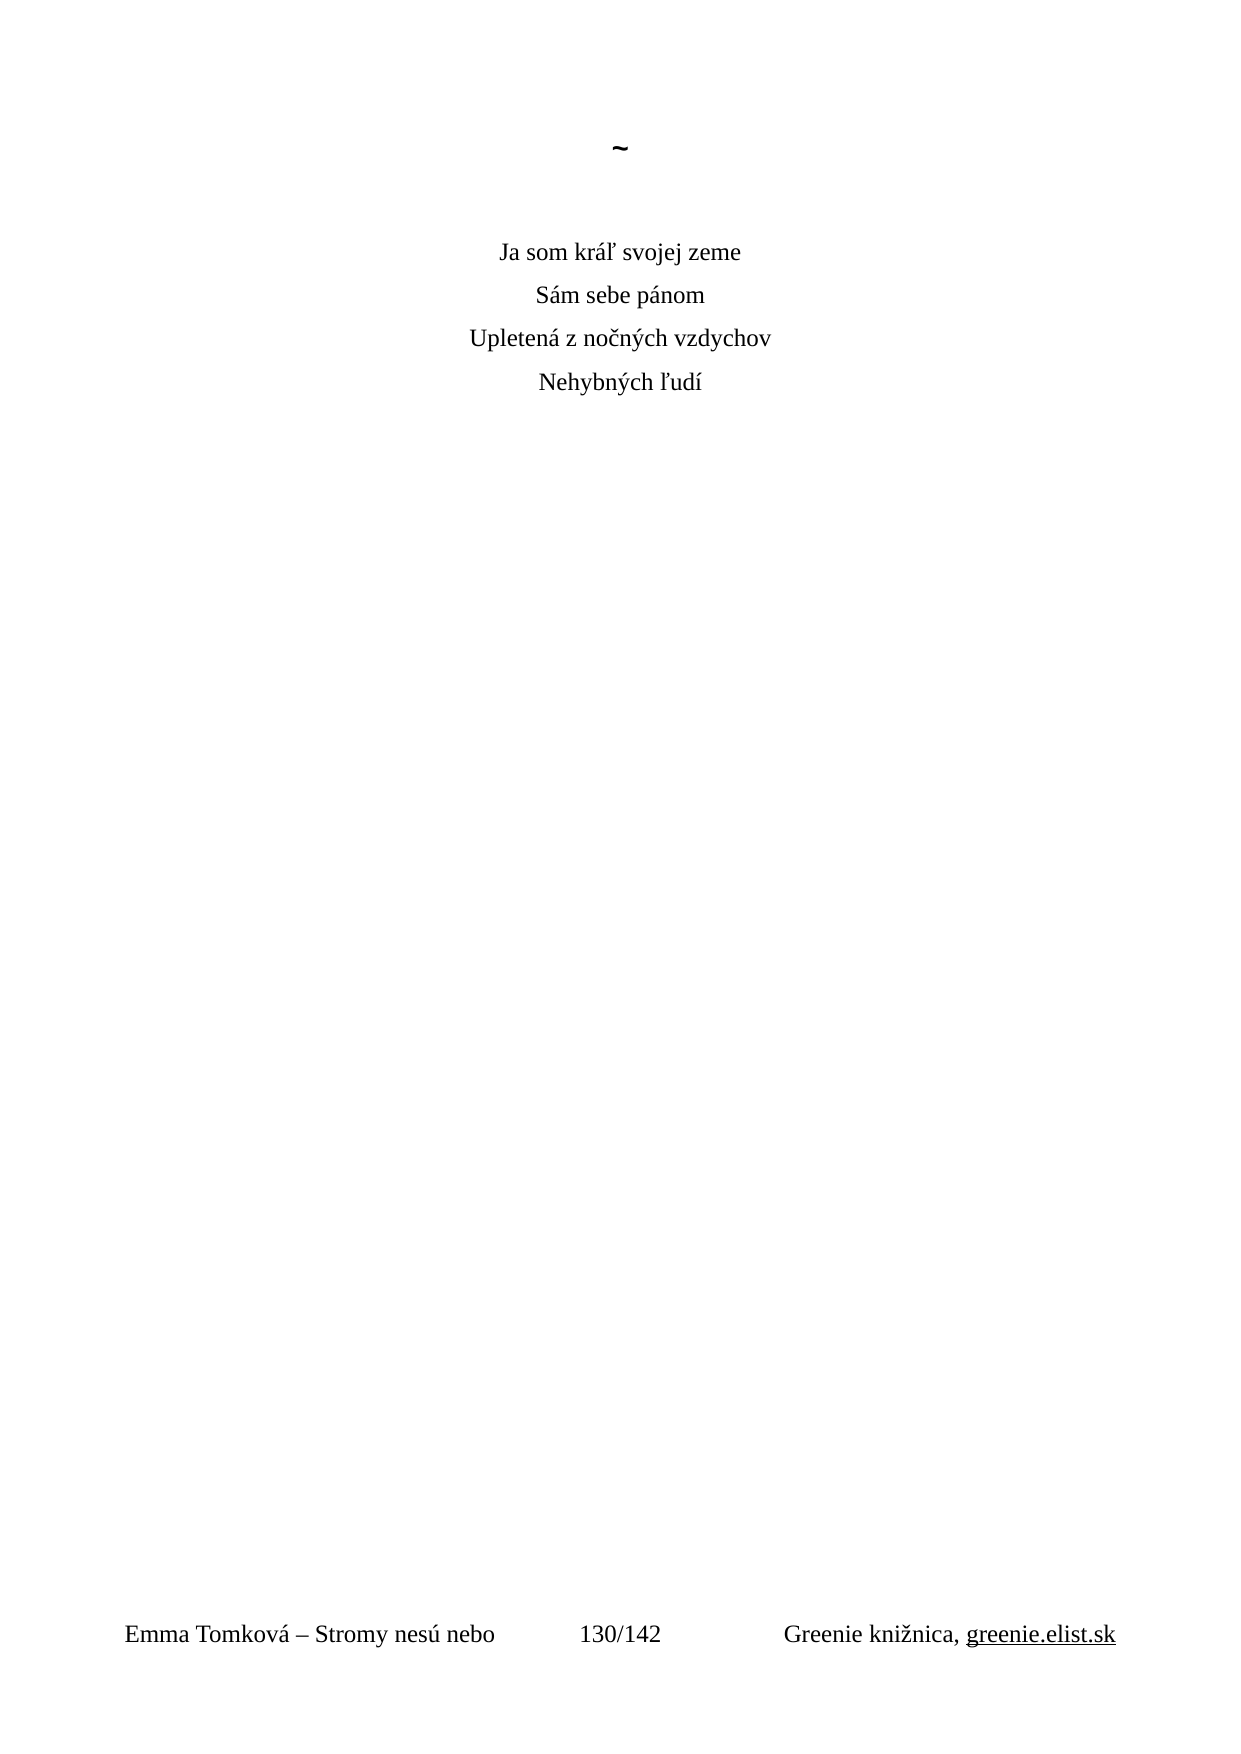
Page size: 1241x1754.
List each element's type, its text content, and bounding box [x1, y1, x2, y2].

text Upletená z nočných vzdychov [106, 323, 1134, 352]
text Ja som kráľ svojej zeme [106, 194, 1134, 266]
subtitle ~ [106, 131, 1134, 165]
text Nehybných ľudí [106, 367, 1134, 395]
text Sám sebe pánom [106, 280, 1134, 309]
